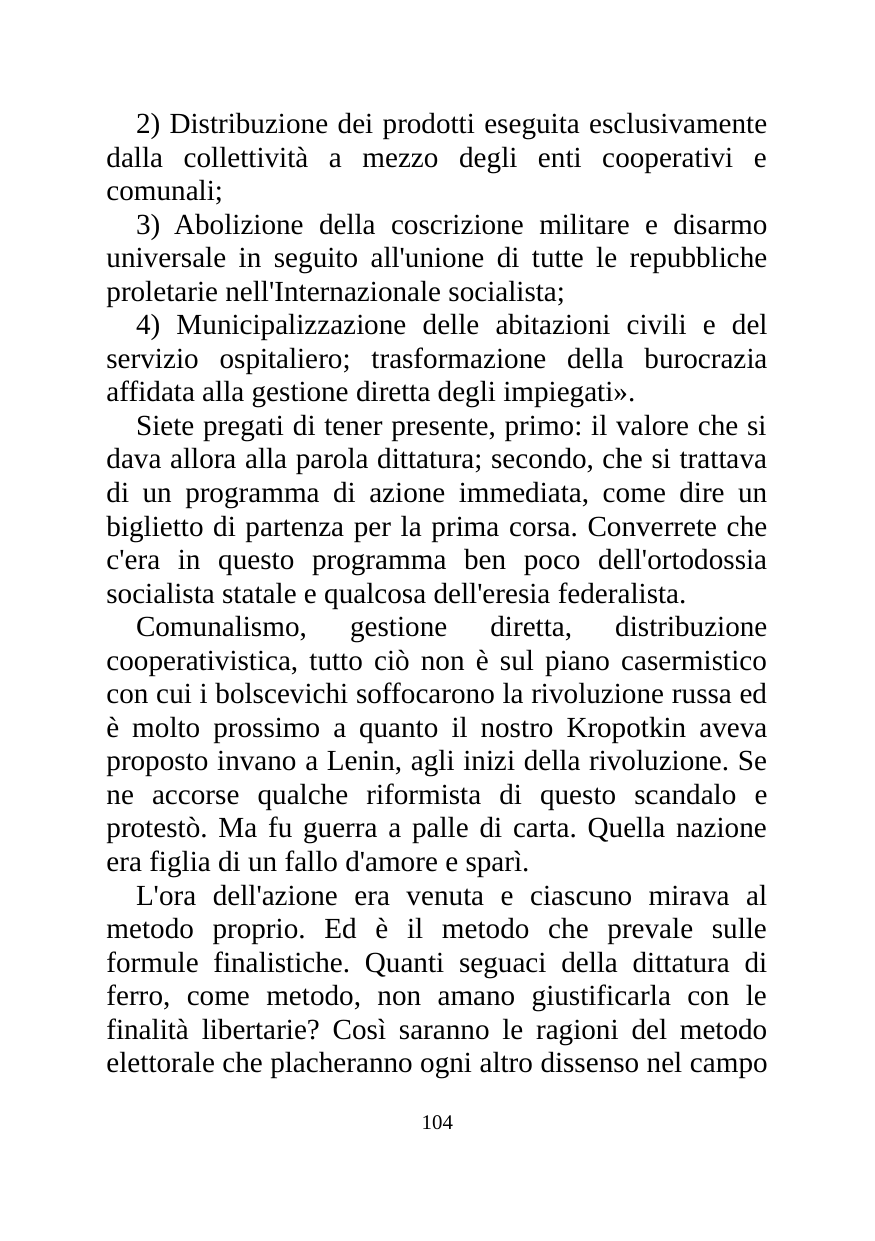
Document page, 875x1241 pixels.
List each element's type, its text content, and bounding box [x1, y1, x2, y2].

text Comunalismo, gestione diretta, distribuzione cooperativistica, tutto ciò non è sul piano casermistico con cui i bolscevichi soffocarono la rivoluzione russa ed è molto prossimo a quanto il nostro Kropotkin aveva proposto invano a Lenin, agli inizi della rivoluzione. Se ne accorse qualche riformista di questo scandalo e protestò. Ma fu guerra a palle di carta. Quella nazione era figlia di un fallo d'amore e sparì. [106, 609, 768, 878]
text Siete pregati di tener presente, primo: il valore che si dava allora alla parola dittatura; secondo, che si trattava di un programma di azione immediata, come dire un biglietto di partenza per la prima corsa. Converrete che c'era in questo programma ben poco dell'ortodossia socialista statale e qualcosa dell'eresia federalista. [106, 408, 768, 609]
text 4) Municipalizzazione delle abitazioni civili e del servizio ospitaliero; trasformazione della burocrazia affidata alla gestione diretta degli impiegati». [106, 307, 768, 408]
text 2) Distribuzione dei prodotti eseguita esclusivamente dalla collettività a mezzo degli enti cooperativi e comunali; [106, 106, 768, 207]
text L'ora dell'azione era venuta e ciascuno mirava al metodo proprio. Ed è il metodo che prevale sulle formule finalistiche. Quanti seguaci della dittatura di ferro, come metodo, non amano giustificarla con le finalità libertarie? Così saranno le ragioni del metodo elettorale che placheranno ogni altro dissenso nel campo [106, 878, 768, 1079]
text 3) Abolizione della coscrizione militare e disarmo universale in seguito all'unione di tutte le repubbliche proletarie nell'Internazionale socialista; [106, 207, 768, 307]
